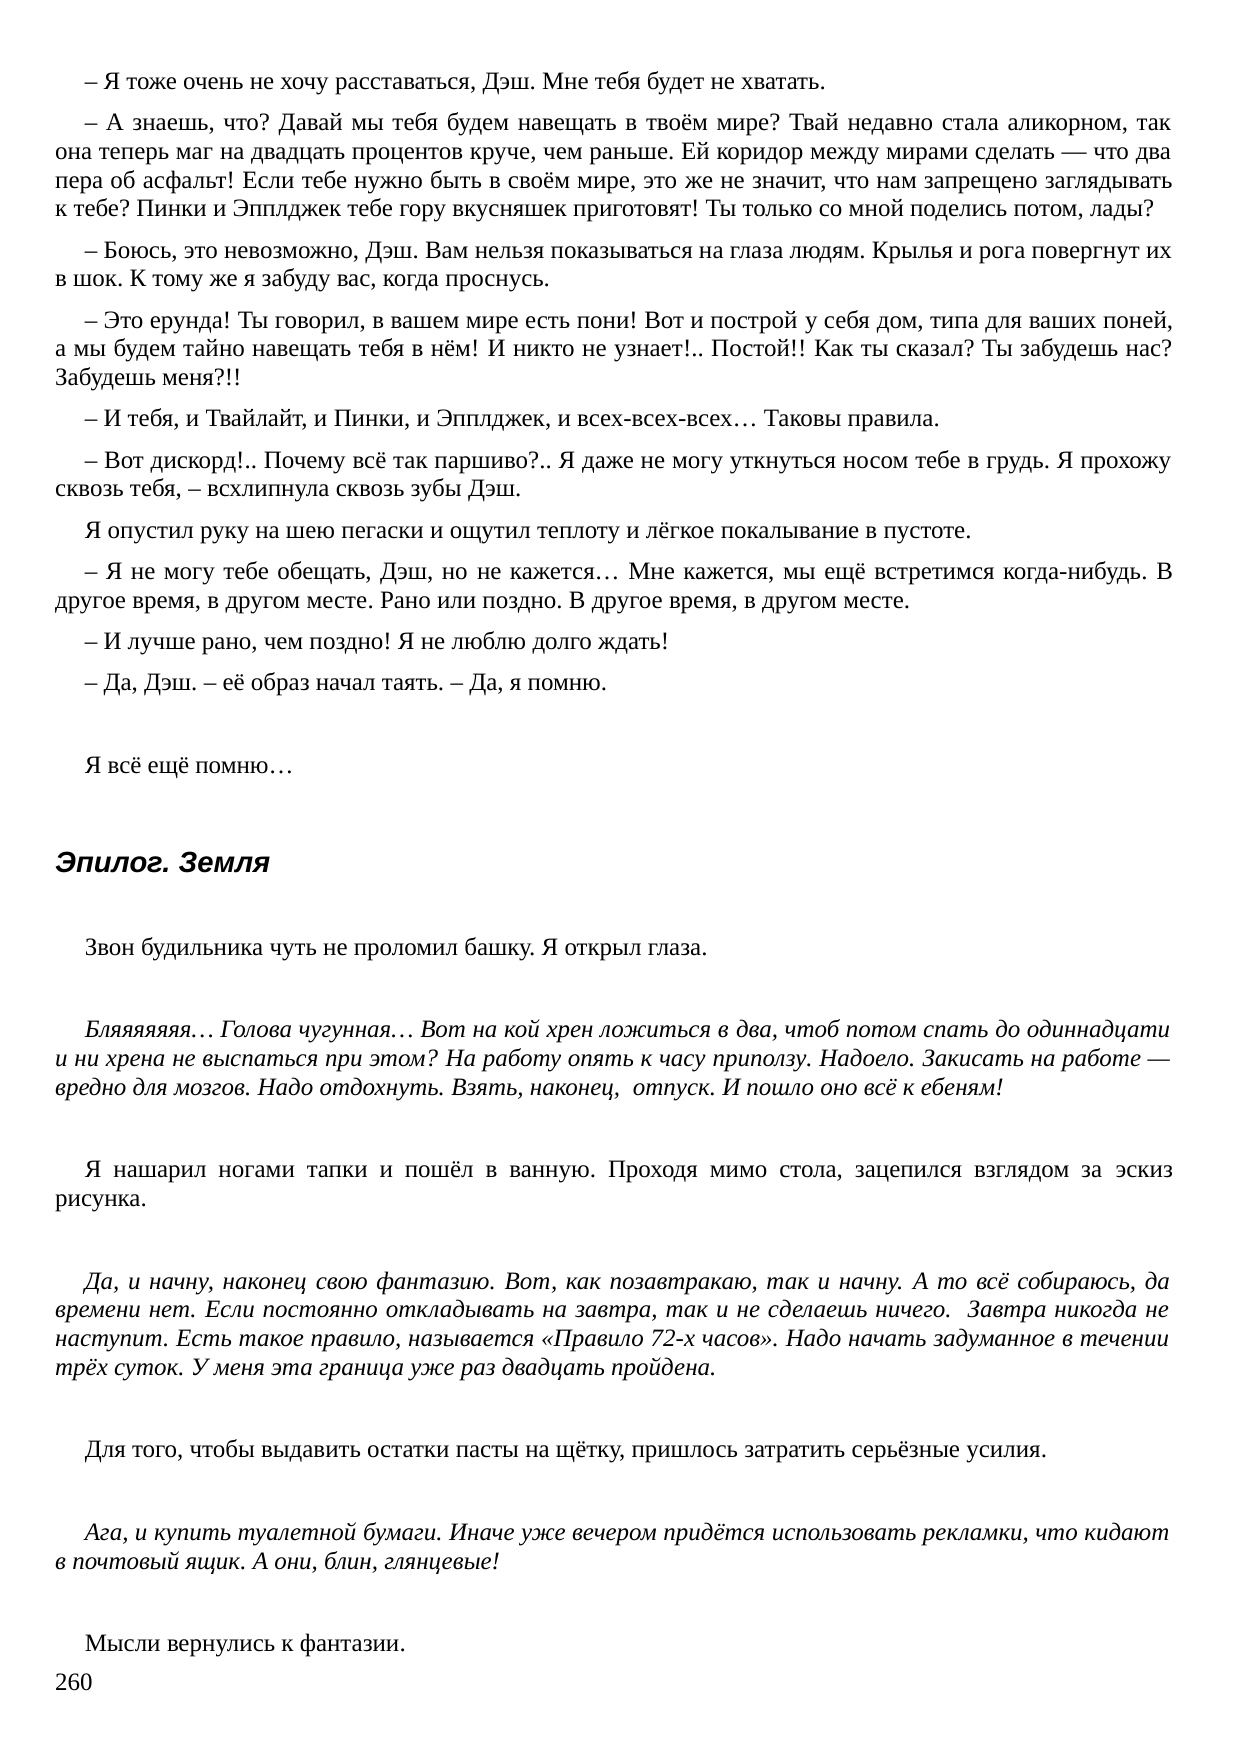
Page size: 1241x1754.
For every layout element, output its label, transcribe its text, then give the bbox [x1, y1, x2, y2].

text – Это ерунда! Ты говорил, в вашем мире есть пони! Вот и построй у себя дом, типа для ваших поней, а мы будем тайно навещать тебя в нём! И никто не узнает!.. Постой!! Как ты сказал? Ты забудешь нас? Забудешь меня?!! [55, 305, 1173, 391]
text Я опустил руку на шею пегаски и ощутил теплоту и лёгкое покалывание в пустоте. [55, 515, 1173, 543]
text – Я не могу тебе обещать, Дэш, но не кажется… Мне кажется, мы ещё встретимся когда-нибудь. В другое время, в другом месте. Рано или поздно. В другое время, в другом месте. [55, 556, 1173, 613]
text – Боюсь, это невозможно, Дэш. Вам нельзя показываться на глаза людям. Крылья и рога повергнут их в шок. К тому же я забуду вас, когда проснусь. [55, 235, 1173, 292]
text Я нашарил ногами тапки и пошёл в ванную. Проходя мимо стола, зацепился взглядом за эскиз рисунка. [55, 1154, 1173, 1212]
text Для того, чтобы выдавить остатки пасты на щётку, пришлось затратить серьёзные усилия. [55, 1434, 1173, 1463]
text – А знаешь, что? Давай мы тебя будем навещать в твоём мире? Твай недавно стала аликорном, так она теперь маг на двадцать процентов круче, чем раньше. Ей коридор между мирами сделать — что два пера об асфальт! Если тебе нужно быть в своём мире, это же не значит, что нам запрещено заглядывать к тебе? Пинки и Эпплджек тебе гору вкусняшек приготовят! Ты только со мной поделись потом, лады? [55, 107, 1173, 222]
subtitle Эпилог. Земля [55, 845, 1173, 878]
text Мысли вернулись к фантазии. [55, 1628, 1173, 1657]
text Ага, и купить туалетной бумаги. Иначе уже вечером придётся использовать рекламки, что кидают в почтовый ящик. А они, блин, глянцевые! [55, 1517, 1173, 1574]
text Бляяяяяяя… Голова чугунная… Вот на кой хрен ложиться в два, чтоб потом спать до одиннадцати и ни хрена не выспаться при этом? На работу опять к часу приползу. Надоело. Закисать на работе — вредно для мозгов. Надо отдохнуть. Взять, наконец, отпуск. И пошло оно всё к ебеням! [55, 1014, 1173, 1101]
text Звон будильника чуть не проломил башку. Я открыл глаза. [55, 932, 1173, 961]
text – Вот дискорд!.. Почему всё так паршиво?.. Я даже не могу уткнуться носом тебе в грудь. Я прохожу сквозь тебя, – всхлипнула сквозь зубы Дэш. [55, 445, 1173, 502]
text – И тебя, и Твайлайт, и Пинки, и Эпплджек, и всех-всех-всех… Таковы правила. [55, 403, 1173, 432]
text – Я тоже очень не хочу расставаться, Дэш. Мне тебя будет не хватать. [55, 66, 1173, 95]
text Я всё ещё помню… [55, 750, 1173, 778]
text Да, и начну, наконец свою фантазию. Вот, как позавтракаю, так и начну. А то всё собираюсь, да времени нет. Если постоянно откладывать на завтра, так и не сделаешь ничего. Завтра никогда не наступит. Есть такое правило, называется «Правило 72-х часов». Надо начать задуманное в течении трёх суток. У меня эта граница уже раз двадцать пройдена. [55, 1266, 1173, 1381]
text – Да, Дэш. – её образ начал таять. – Да, я помню. [55, 667, 1173, 696]
text – И лучше рано, чем поздно! Я не люблю долго ждать! [55, 626, 1173, 655]
